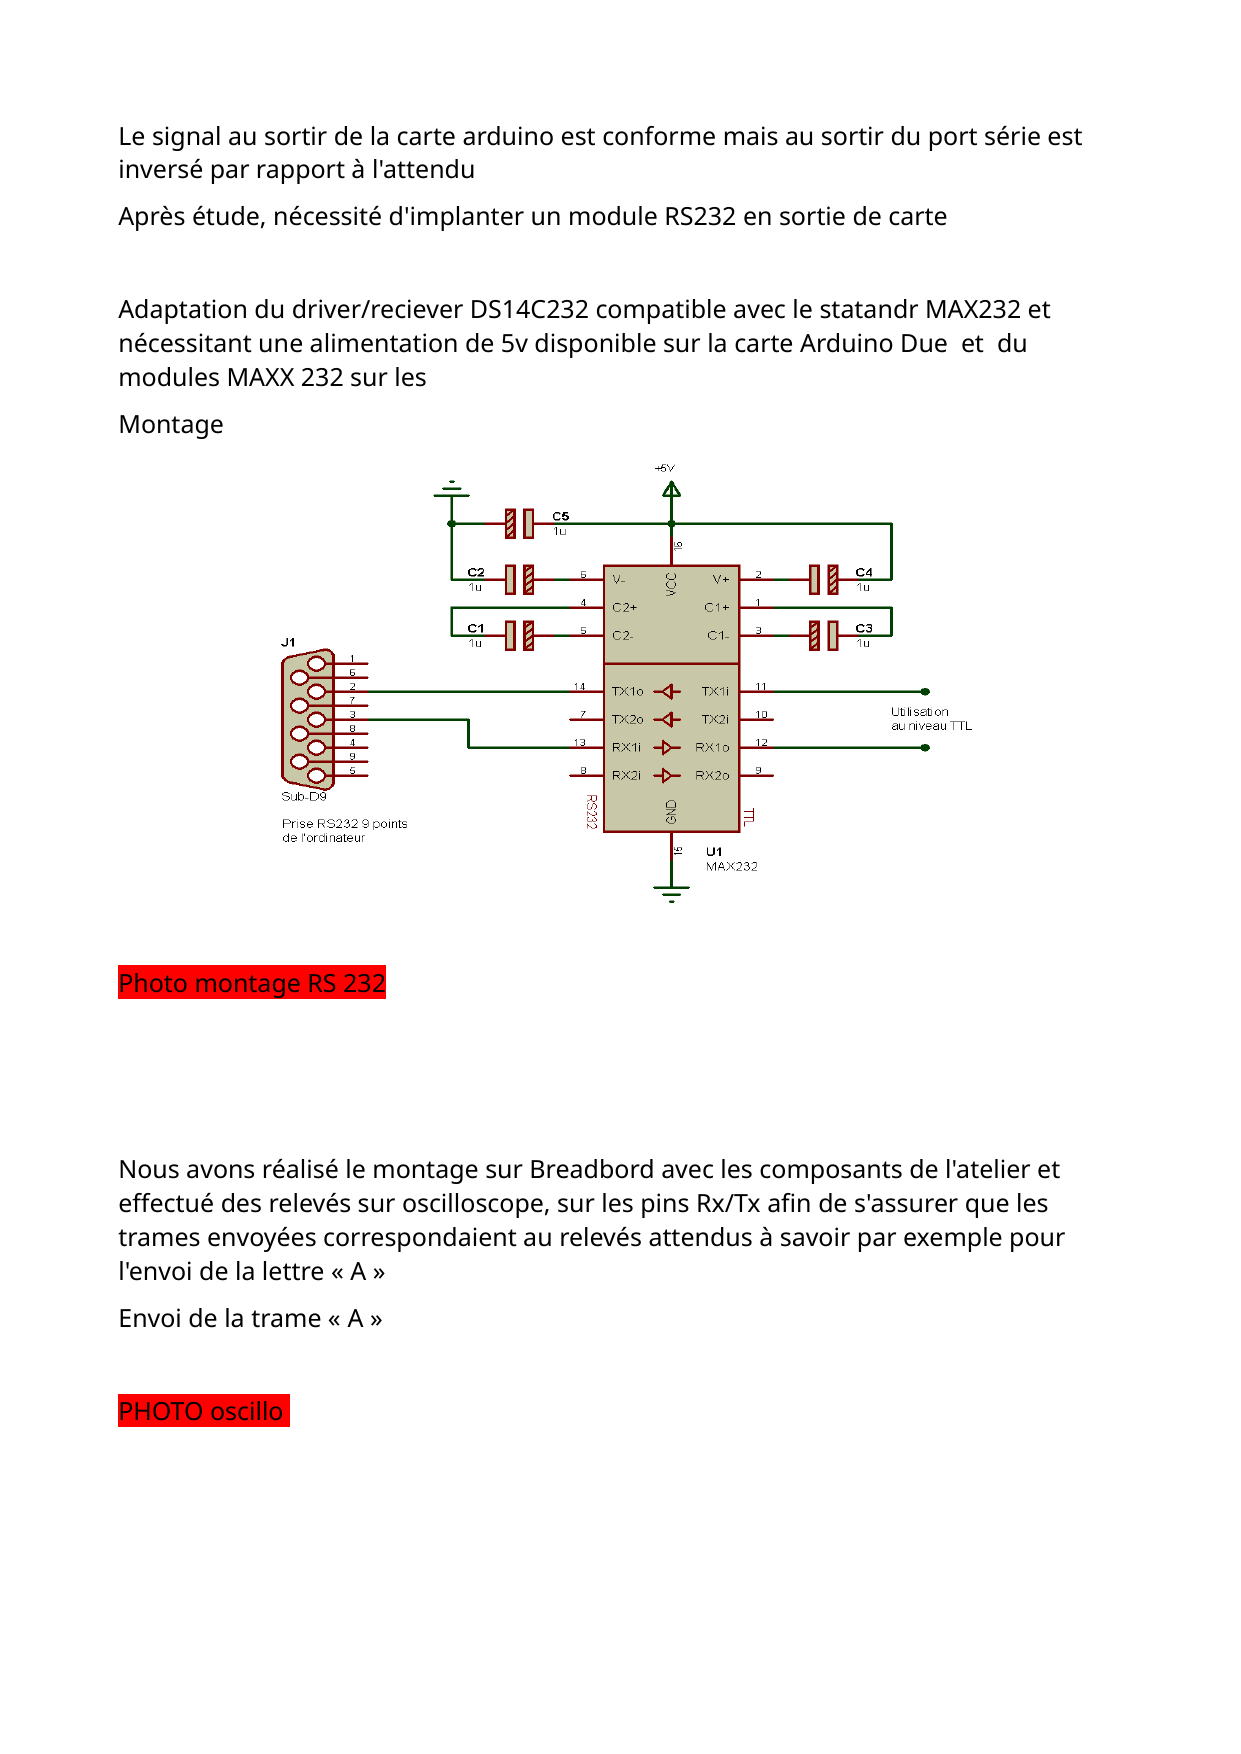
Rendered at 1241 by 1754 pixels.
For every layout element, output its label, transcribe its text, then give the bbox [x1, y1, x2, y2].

text Nous avons réalisé le montage sur Breadbord avec les composants de l'atelier et effectué des relevés sur oscilloscope, sur les pins Rx/Tx afin de s'assurer que les trames envoyées correspondaient au relevés attendus à savoir par exemple pour l'envoi de la lettre « A » [118, 1152, 1122, 1288]
text Après étude, nécessité d'implanter un module RS232 en sortie de carte [118, 199, 1122, 233]
text PHOTO oscillo [118, 1393, 1122, 1427]
text Envoi de la trame « A » [118, 1300, 1122, 1334]
text Photo montage RS 232 [118, 965, 1122, 999]
text Montage [118, 407, 1122, 441]
text Adaptation du driver/reciever DS14C232 compatible avec le statandr MAX232 et nécessitant une alimentation de 5v disponible sur la carte Arduino Due et du modules MAXX 232 sur les [118, 292, 1122, 394]
picture [248, 453, 992, 915]
text Le signal au sortir de la carte arduino est conforme mais au sortir du port série est inversé par rapport à l'attendu [118, 118, 1122, 186]
